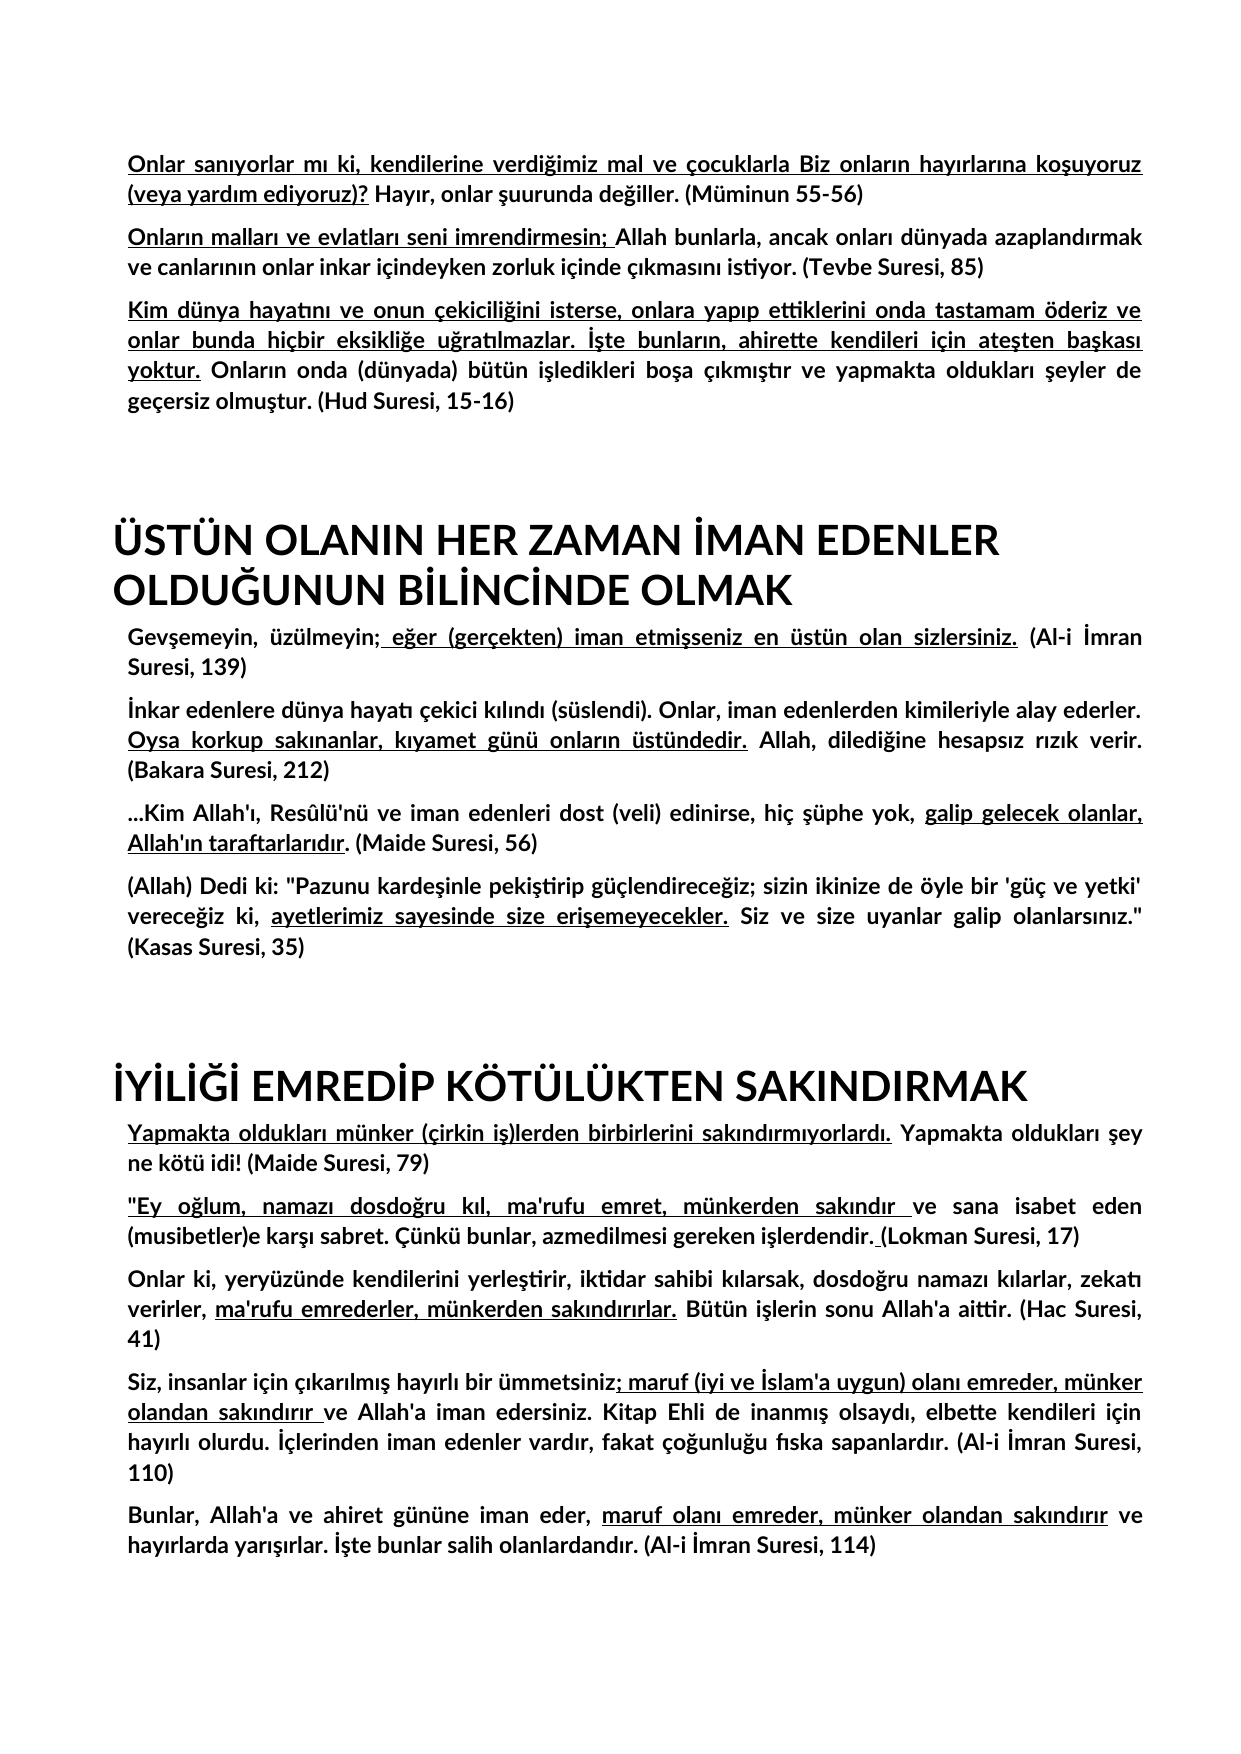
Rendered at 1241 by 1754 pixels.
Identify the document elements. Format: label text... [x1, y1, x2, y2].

text Onların malları ve evlatları seni imrendirmesin; Allah bunlarla, ancak onları dünyada azaplandırmak ve canlarının onlar inkar içindeyken zorluk içinde çıkmasını istiyor. (Tevbe Suresi, 85) [127, 223, 1143, 281]
text Gevşemeyin, üzülmeyin; eğer (gerçekten) iman etmişseniz en üstün olan sizlersiniz. (Al-i İmran Suresi, 139) [127, 623, 1143, 681]
text Kim dünya hayatını ve onun çekiciliğini isterse, onlara yapıp ettiklerini onda tastamam öderiz ve onlar bunda hiçbir eksikliğe uğratılmazlar. İşte bunların, ahirette kendileri için ateşten başkası [127, 296, 1143, 350]
text (veya yardım ediyoruz)? Hayır, onlar şuurunda değiller. (Müminun 55-56) [127, 175, 1143, 208]
text yoktur. Onların onda (dünyada) bütün işledikleri boşa çıkmıştır ve yapmakta oldukları şeyler de geçersiz olmuştur. (Hud Suresi, 15-16) [127, 351, 1143, 414]
text Bunlar, Allah'a ve ahiret gününe iman eder, maruf olanı emreder, münker olandan sakındırır ve hayırlarda yarışırlar. İşte bunlar salih olanlardandır. (Al-i İmran Suresi, 114) [127, 1501, 1143, 1559]
text Onlar ki, yeryüzünde kendilerini yerleştirir, iktidar sahibi kılarsak, dosdoğru namazı kılarlar, zekatı verirler, ma'rufu emrederler, münkerden sakındırırlar. Bütün işlerin sonu Allah'a aittir. (Hac Suresi, 41) [127, 1264, 1143, 1352]
text Yapmakta oldukları münker (çirkin iş)lerden birbirlerini sakındırmıyorlardı. Yapmakta oldukları şey ne kötü idi! (Maide Suresi, 79) [127, 1119, 1143, 1176]
subtitle İYİLİĞİ EMREDİP KÖTÜLÜKTEN SAKINDIRMAK [112, 1060, 1165, 1110]
text Siz, insanlar için çıkarılmış hayırlı bir ümmetsiniz; maruf (iyi ve İslam'a uygun) olanı emreder, münker olandan sakındırır ve Allah'a iman edersiniz. Kitap Ehli de inanmış olsaydı, elbette kendileri için hayırlı olurdu. İçlerinden iman edenler vardır, fakat çoğunluğu fıska sapanlardır. (Al-i İmran Suresi, 110) [127, 1368, 1143, 1486]
text İnkar edenlere dünya hayatı çekici kılındı (süslendi). Onlar, iman edenlerden kimileriyle alay ederler. Oysa korkup sakınanlar, kıyamet günü onların üstündedir. Allah, dilediğine hesapsız rızık verir. (Bakara Suresi, 212) [127, 696, 1143, 784]
text Onlar sanıyorlar mı ki, kendilerine verdiğimiz mal ve çocuklarla Biz onların hayırlarına koşuyoruz [127, 150, 1143, 174]
text "Ey oğlum, namazı dosdoğru kıl, ma'rufu emret, münkerden sakındır ve sana isabet eden (musibetler)e karşı sabret. Çünkü bunlar, azmedilmesi gereken işlerdendir. (Lokman Suresi, 17) [127, 1192, 1143, 1249]
subtitle ÜSTÜN OLANIN HER ZAMAN İMAN EDENLER OLDUĞUNUN BİLİNCİNDE OLMAK [112, 514, 1165, 614]
text (Allah) Dedi ki: "Pazunu kardeşinle pekiştirip güçlendireceğiz; sizin ikinize de öyle bir 'güç ve yetki' vereceğiz ki, ayetlerimiz sayesinde size erişemeyecekler. Siz ve size uyanlar galip olanlarsınız." (Kasas Suresi, 35) [127, 872, 1143, 960]
text ...Kim Allah'ı, Resûlü'nü ve iman edenleri dost (veli) edinirse, hiç şüphe yok, galip gelecek olanlar, Allah'ın taraftarlarıdır. (Maide Suresi, 56) [127, 799, 1143, 857]
